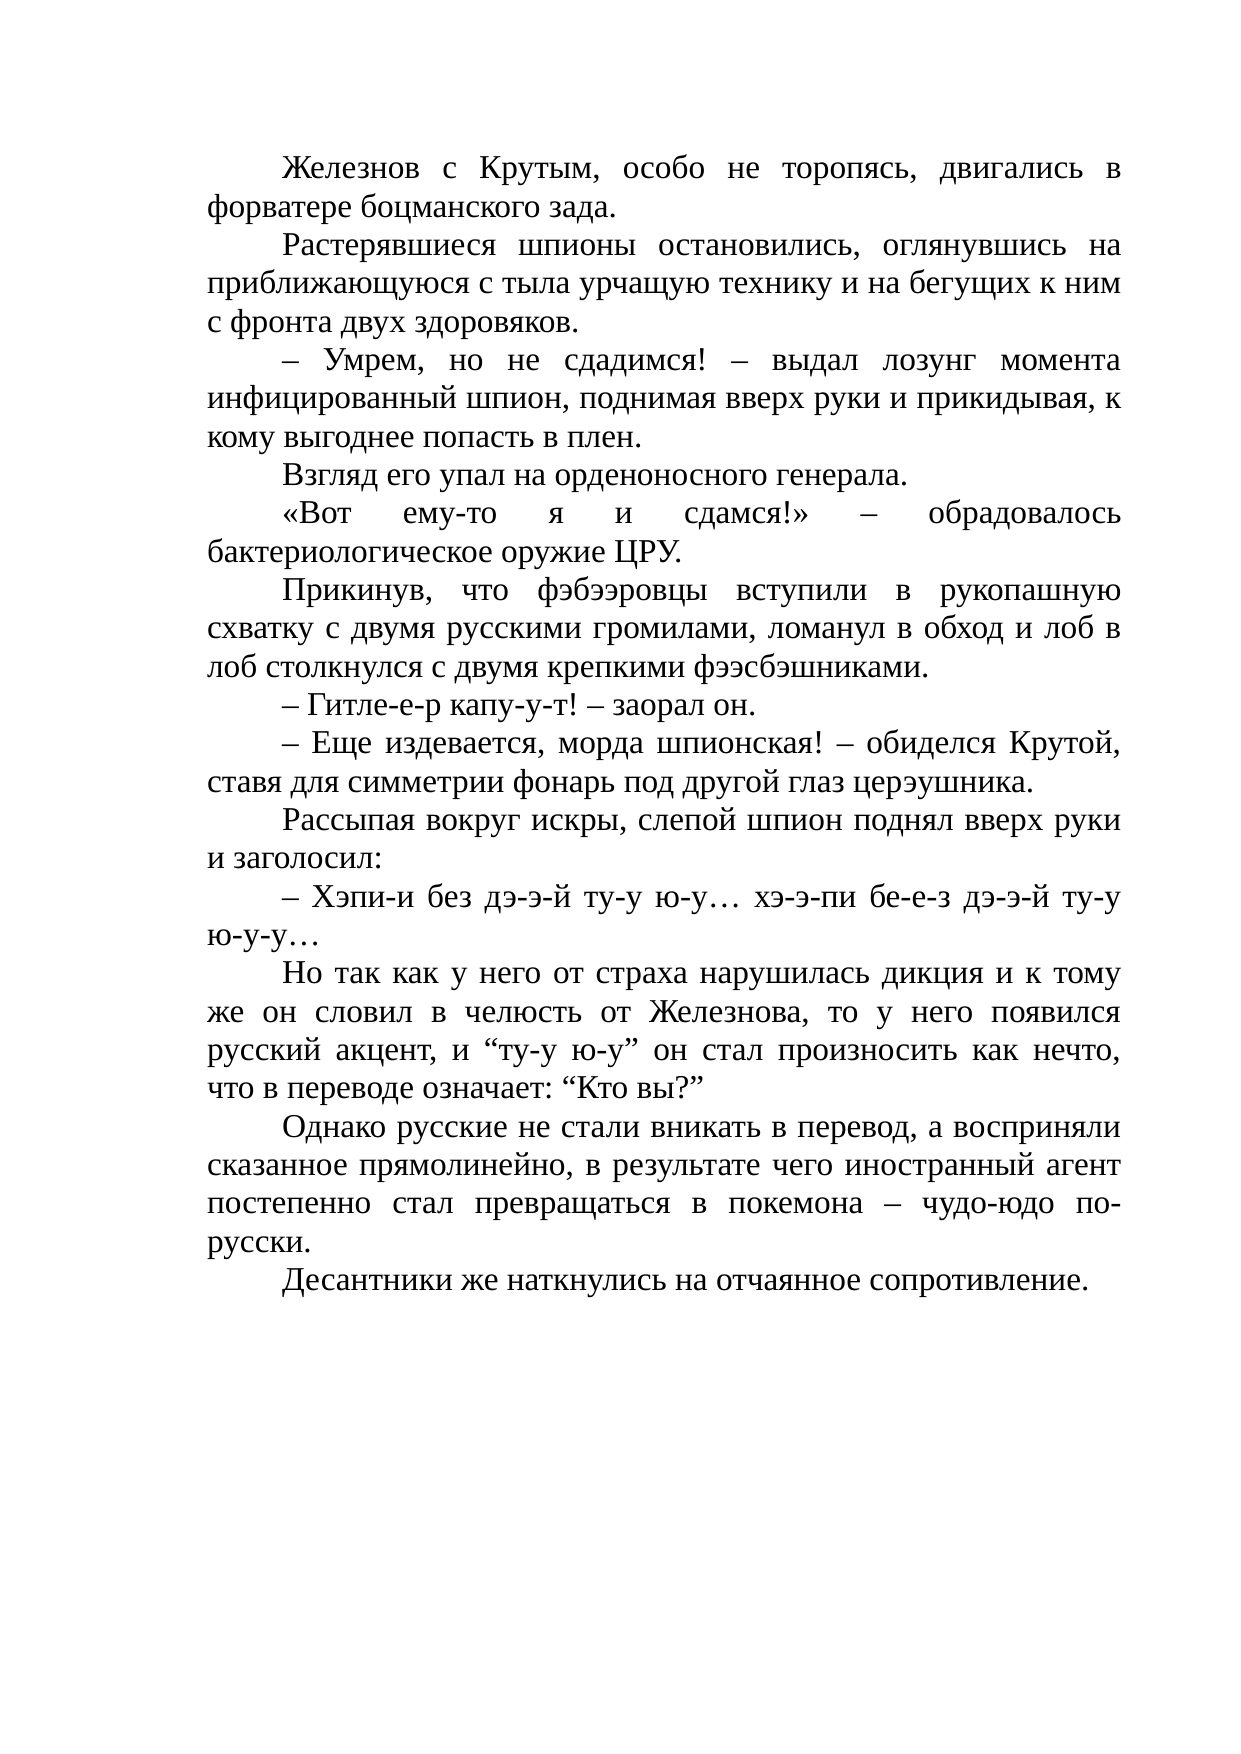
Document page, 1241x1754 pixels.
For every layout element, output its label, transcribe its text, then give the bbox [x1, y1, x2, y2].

subtitle Растерявшиеся шпионы остановились, оглянувшись на приближающуюся с тыла урчащую технику и на бегущих к ним с фронта двух здоровяков. [207, 224, 1122, 339]
subtitle – Умрем, но не сдадимся! – выдал лозунг момента инфицированный шпион, поднимая вверх руки и прикидывая, к кому выгоднее попасть в плен. [207, 339, 1122, 454]
subtitle Прикинув, что фэбээровцы вступили в рукопашную схватку с двумя русскими громилами, ломанул в обход и лоб в лоб столкнулся с двумя крепкими фээсбэшниками. [207, 569, 1122, 684]
subtitle Однако русские не стали вникать в перевод, а восприняли сказанное прямолинейно, в результате чего иностранный агент постепенно стал превращаться в покемона – чудо-юдо по-русски. [207, 1106, 1122, 1259]
subtitle Взгляд его упал на орденоносного генерала. [207, 454, 1122, 493]
subtitle Десантники же наткнулись на отчаянное сопротивление. [207, 1259, 1122, 1298]
subtitle – Еще издевается, морда шпионская! – обиделся Крутой, ставя для симметрии фонарь под другой глаз церэушника. [207, 723, 1122, 799]
subtitle Железнов с Крутым, особо не торопясь, двигались в форватере боцманского зада. [207, 148, 1122, 224]
subtitle «Вот ему-то я и сдамся!» – обрадовалось бактериологическое оружие ЦРУ. [207, 493, 1122, 569]
subtitle Рассыпая вокруг искры, слепой шпион поднял вверх руки и заголосил: [207, 799, 1122, 876]
subtitle – Хэпи-и без дэ-э-й ту-у ю-у… хэ-э-пи бе-е-з дэ-э-й ту-у ю-у-у… [207, 876, 1122, 953]
subtitle Но так как у него от страха нарушилась дикция и к тому же он словил в челюсть от Железнова, то у него появился русский акцент, и “ту-у ю-у” он стал произносить как нечто, что в переводе означает: “Кто вы?” [207, 953, 1122, 1106]
subtitle – Гитле-е-р капу-у-т! – заорал он. [207, 684, 1122, 723]
